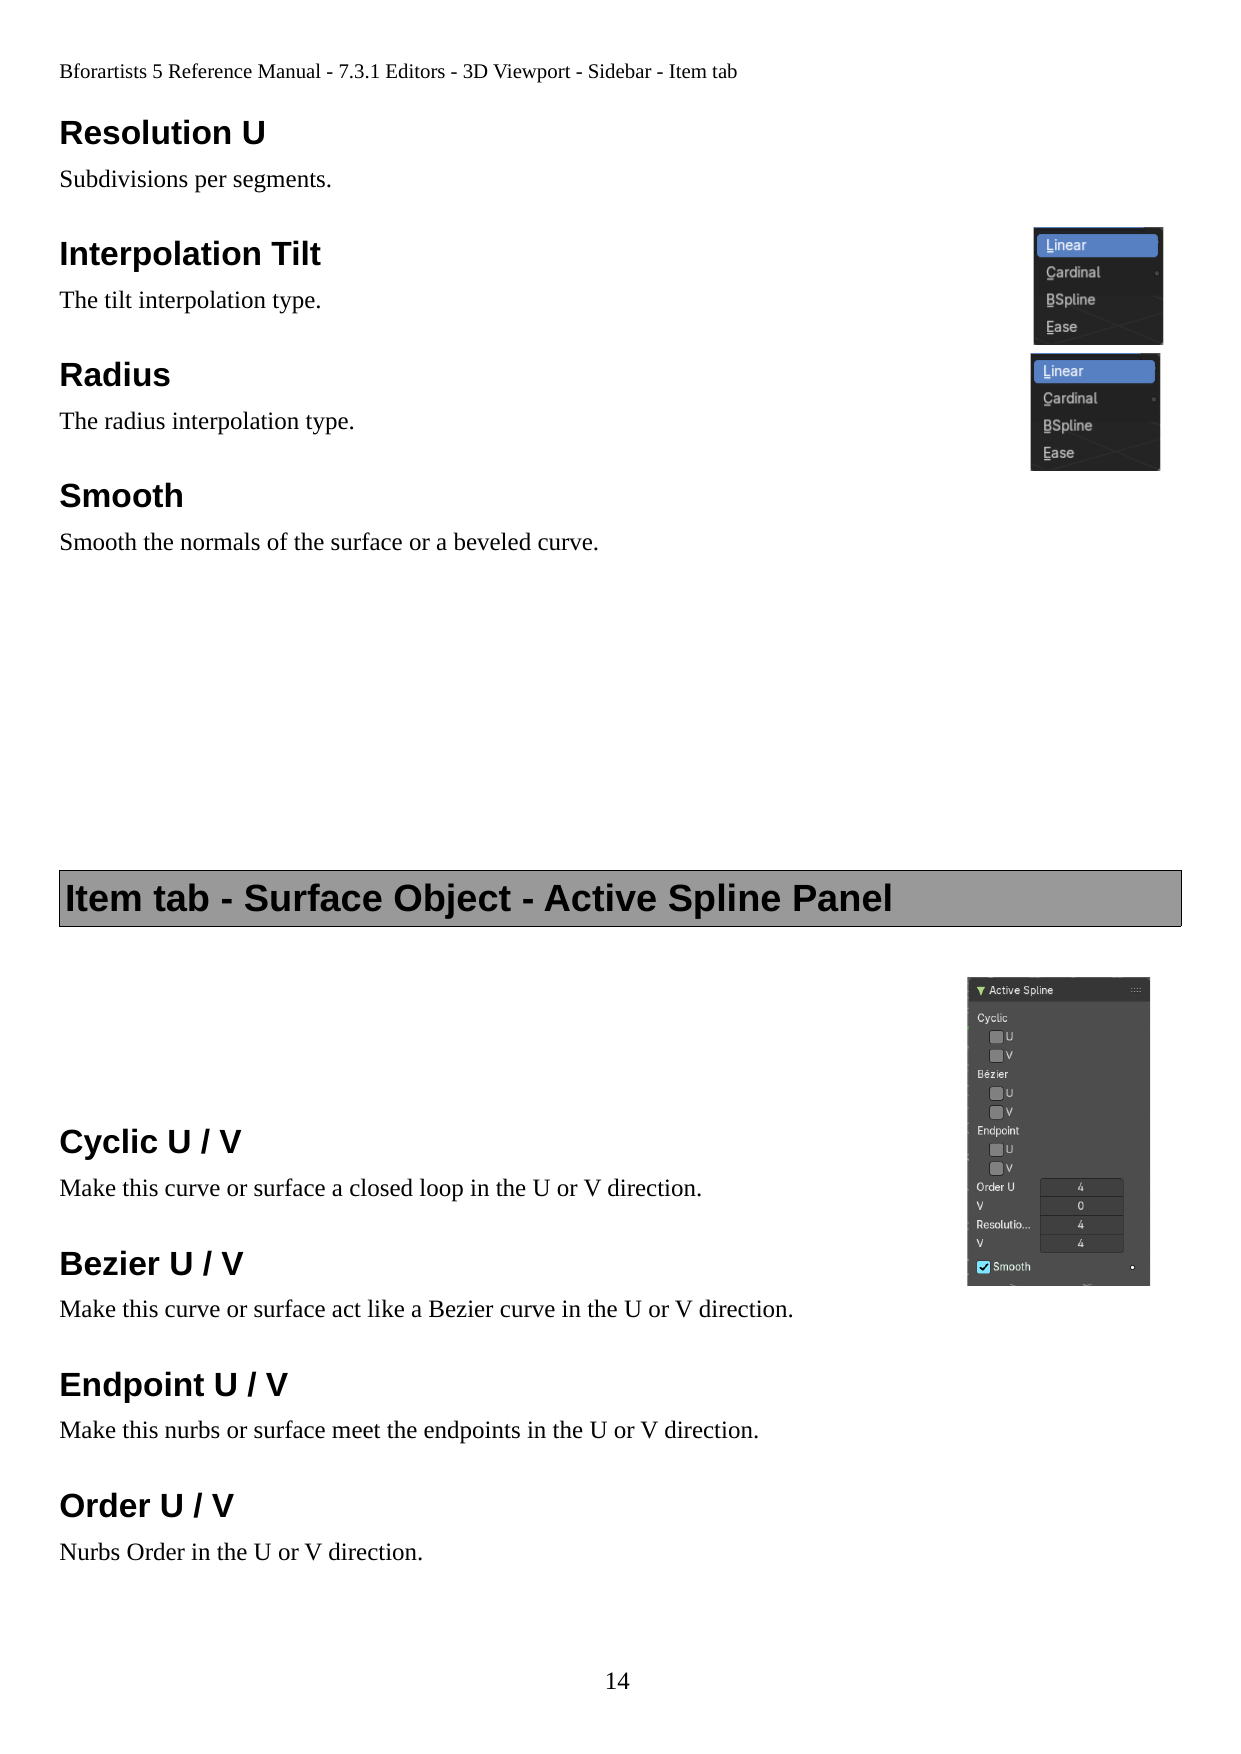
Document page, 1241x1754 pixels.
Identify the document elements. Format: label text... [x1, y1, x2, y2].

text Make this curve or surface act like a Bezier curve in the U or V direction. [59, 1294, 1181, 1323]
subtitle [1151, 1243, 1181, 1282]
text Smooth the normals of the surface or a beveled curve. [59, 527, 1181, 556]
picture [1033, 227, 1164, 345]
subtitle [1161, 355, 1181, 393]
subtitle Resolution U [59, 113, 1181, 151]
table_header Item tab - Surface Object - Active Spline Panel [60, 871, 1181, 926]
subtitle [1151, 1122, 1181, 1161]
subtitle Smooth [59, 476, 1181, 514]
text The tilt interpolation type. [59, 285, 1033, 313]
subtitle Bezier U / V [59, 1243, 967, 1282]
subtitle Endpoint U / V [59, 1364, 1181, 1403]
picture [967, 977, 1151, 1286]
text The radius interpolation type. [59, 406, 1030, 434]
text Subdivisions per segments. [59, 164, 1181, 192]
subtitle Interpolation Tilt [59, 234, 1033, 272]
text Nurbs Order in the U or V direction. [59, 1537, 1181, 1565]
subtitle Order U / V [59, 1486, 1181, 1524]
text Make this nurbs or surface meet the endpoints in the U or V direction. [59, 1416, 1181, 1444]
text Make this curve or surface a closed loop in the U or V direction. [59, 1173, 967, 1202]
subtitle Radius [59, 355, 1030, 393]
subtitle Cyclic U / V [59, 1122, 967, 1161]
picture [1030, 353, 1161, 471]
subtitle [1164, 234, 1181, 272]
